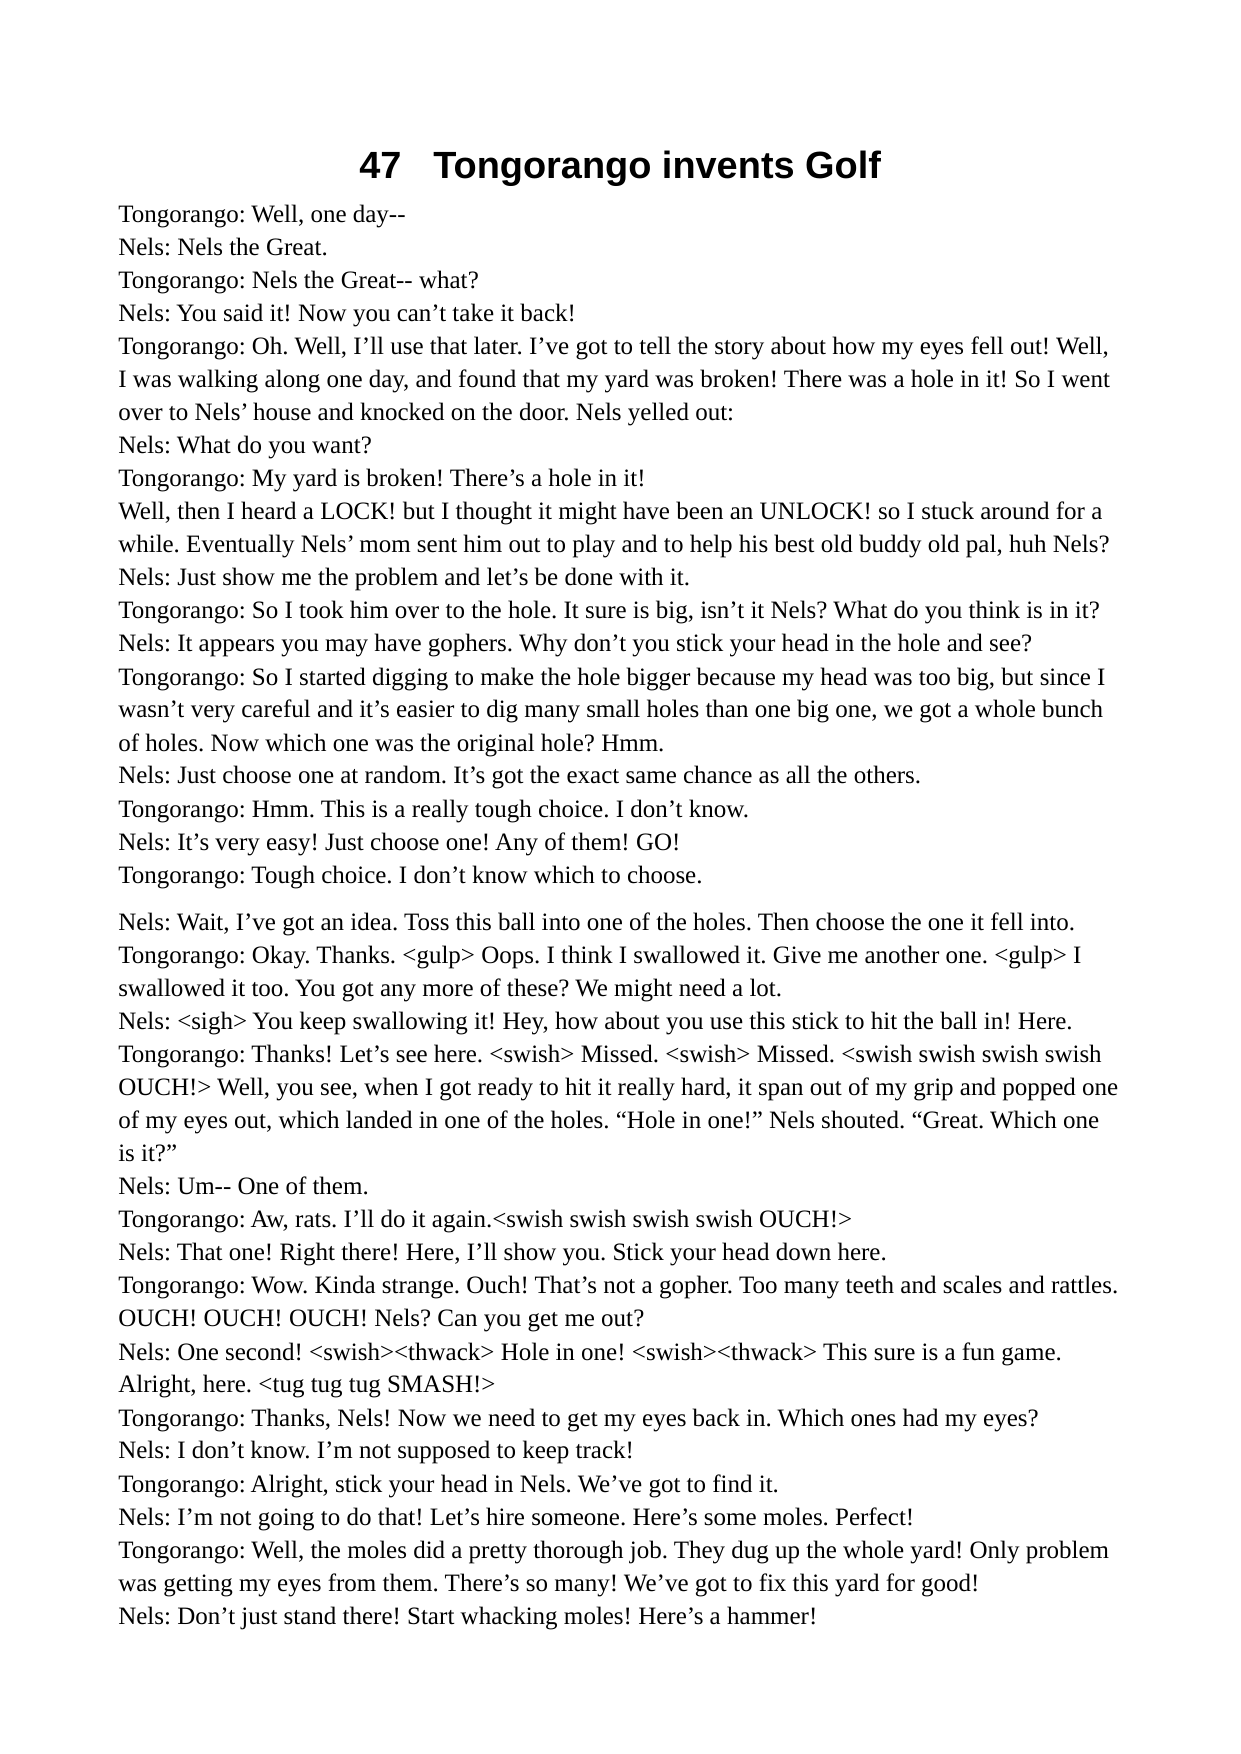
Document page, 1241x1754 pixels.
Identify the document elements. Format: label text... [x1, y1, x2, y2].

text Tongorango: Well, one day-- Nels: Nels the Great. Tongorango: Nels the Great-- what? Nels: You said it! Now you can’t take it back! Tongorango: Oh. Well, I’ll use that later. I’ve got to tell the story about how my eyes fell out! Well, I was walking along one day, and found that my yard was broken! There was a hole in it! So I went over to Nels’ house and knocked on the door. Nels yelled out: Nels: What do you want? Tongorango: My yard is broken! There’s a hole in it! Well, then I heard a LOCK! but I thought it might have been an UNLOCK! so I stuck around for a while. Eventually Nels’ mom sent him out to play and to help his best old buddy old pal, huh Nels? Nels: Just show me the problem and let’s be done with it. Tongorango: So I took him over to the hole. It sure is big, isn’t it Nels? What do you think is in it? Nels: It appears you may have gophers. Why don’t you stick your head in the hole and see? Tongorango: So I started digging to make the hole bigger because my head was too big, but since I wasn’t very careful and it’s easier to dig many small holes than one big one, we got a whole bunch of holes. Now which one was the original hole? Hmm. Nels: Just choose one at random. It’s got the exact same chance as all the others. Tongorango: Hmm. This is a really tough choice. I don’t know. Nels: It’s very easy! Just choose one! Any of them! GO! Tongorango: Tough choice. I don’t know which to choose. [118, 199, 1122, 888]
subtitle Tongorango invents Golf [118, 143, 1122, 187]
text Nels: Wait, I’ve got an idea. Toss this ball into one of the holes. Then choose the one it fell into. Tongorango: Okay. Thanks. <gulp> Oops. I think I swallowed it. Give me another one. <gulp> I swallowed it too. You got any more of these? We might need a lot. Nels: <sigh> You keep swallowing it! Hey, how about you use this stick to hit the ball in! Here. Tongorango: Thanks! Let’s see here. <swish> Missed. <swish> Missed. <swish swish swish swish OUCH!> Well, you see, when I got ready to hit it really hard, it span out of my grip and popped one of my eyes out, which landed in one of the holes. “Hole in one!” Nels shouted. “Great. Which one is it?” Nels: Um-- One of them. Tongorango: Aw, rats. I’ll do it again.<swish swish swish swish OUCH!> Nels: That one! Right there! Here, I’ll show you. Stick your head down here. Tongorango: Wow. Kinda strange. Ouch! That’s not a gopher. Too many teeth and scales and rattles. OUCH! OUCH! OUCH! Nels? Can you get me out? Nels: One second! <swish><thwack> Hole in one! <swish><thwack> This sure is a fun game. Alright, here. <tug tug tug SMASH!> Tongorango: Thanks, Nels! Now we need to get my eyes back in. Which ones had my eyes? Nels: I don’t know. I’m not supposed to keep track! Tongorango: Alright, stick your head in Nels. We’ve got to find it. Nels: I’m not going to do that! Let’s hire someone. Here’s some moles. Perfect! Tongorango: Well, the moles did a pretty thorough job. They dug up the whole yard! Only problem was getting my eyes from them. There’s so many! We’ve got to fix this yard for good! Nels: Don’t just stand there! Start whacking moles! Here’s a hammer! [118, 907, 1122, 1629]
